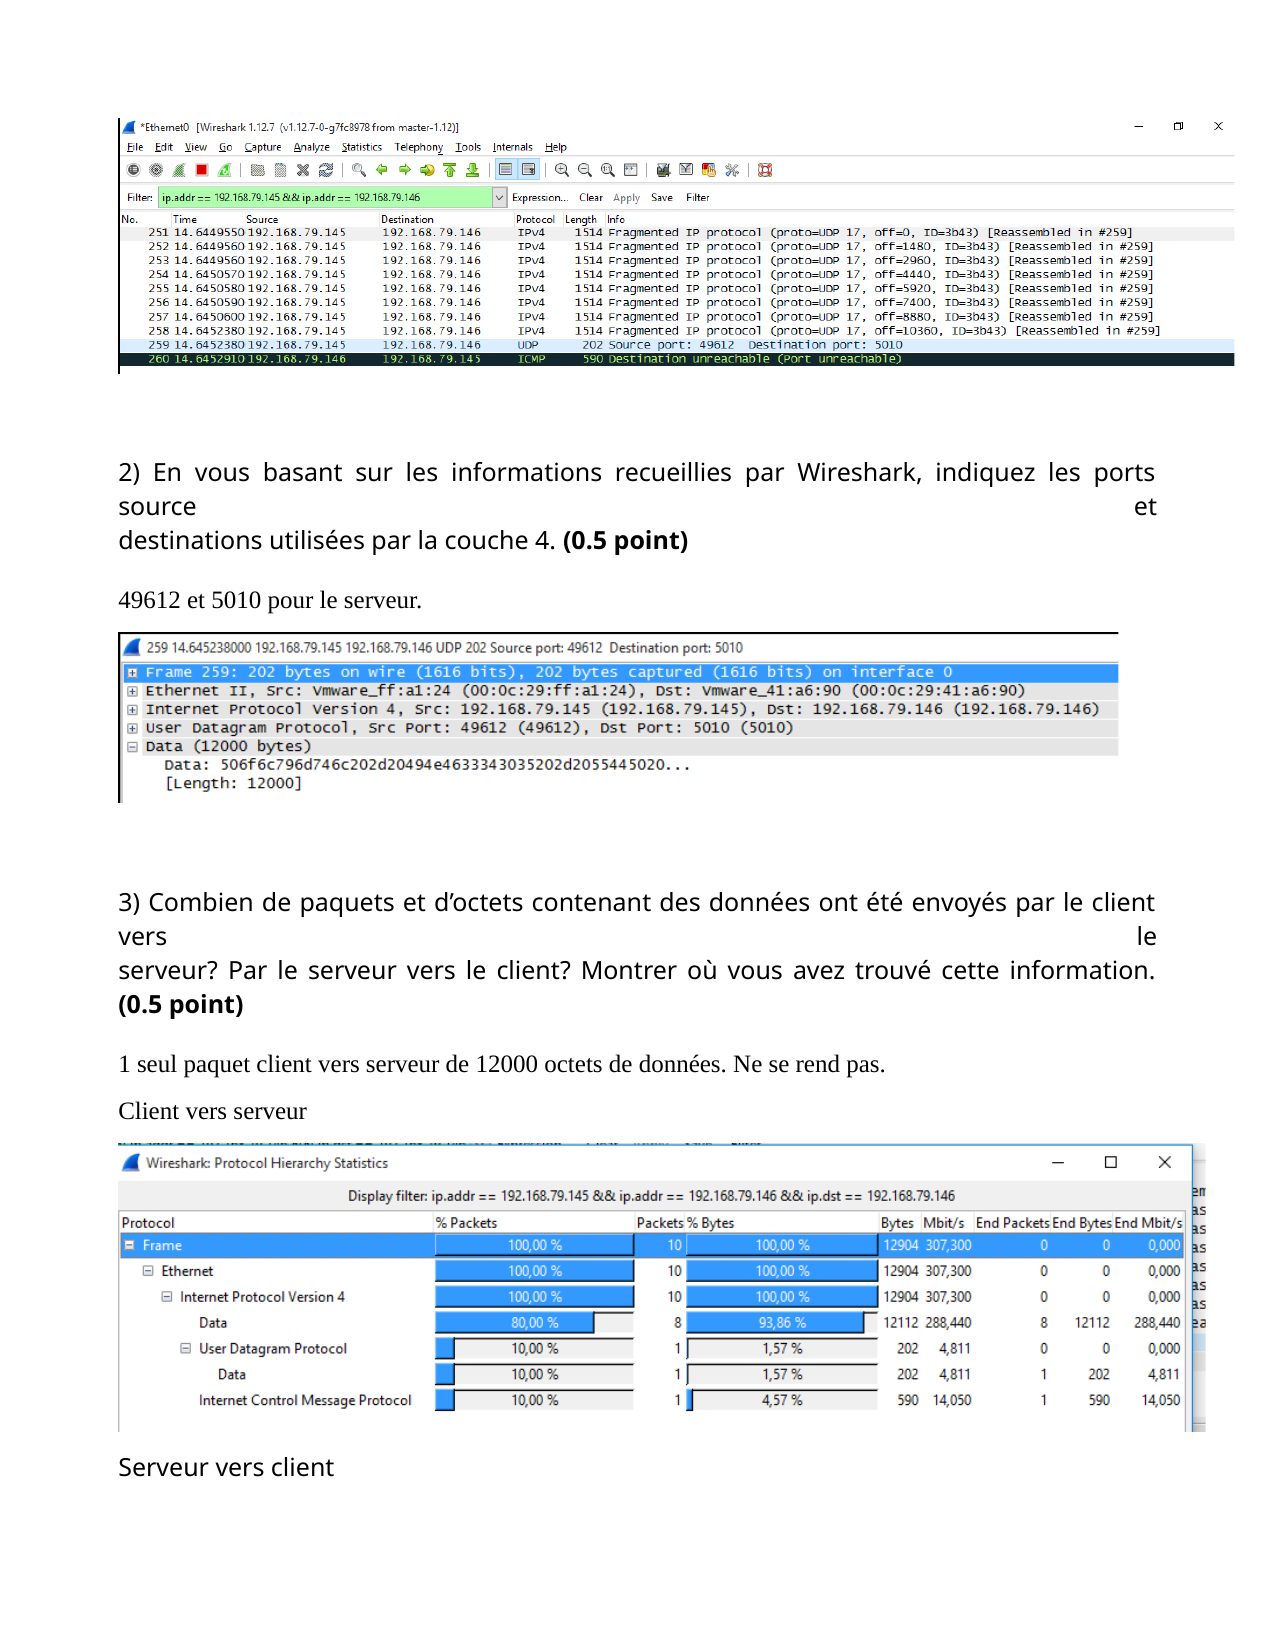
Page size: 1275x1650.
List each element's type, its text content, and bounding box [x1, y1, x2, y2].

text 3) Combien de paquets et d’octets contenant des données ont été envoyés par le client vers le serveur? Par le serveur vers le client? Montrer où vous avez trouvé cette information. (0.5 point) [118, 884, 1157, 1020]
text 49612 et 5010 pour le serveur. [118, 585, 1157, 614]
text Client vers serveur [118, 1096, 1157, 1125]
text 2) En vous basant sur les informations recueillies par Wireshark, indiquez les ports source et destinations utilisées par la couche 4. (0.5 point) [118, 420, 1157, 557]
text Serveur vers client [118, 1450, 1157, 1484]
text 1 seul paquet client vers serveur de 12000 octets de données. Ne se rend pas. [118, 1049, 1157, 1078]
